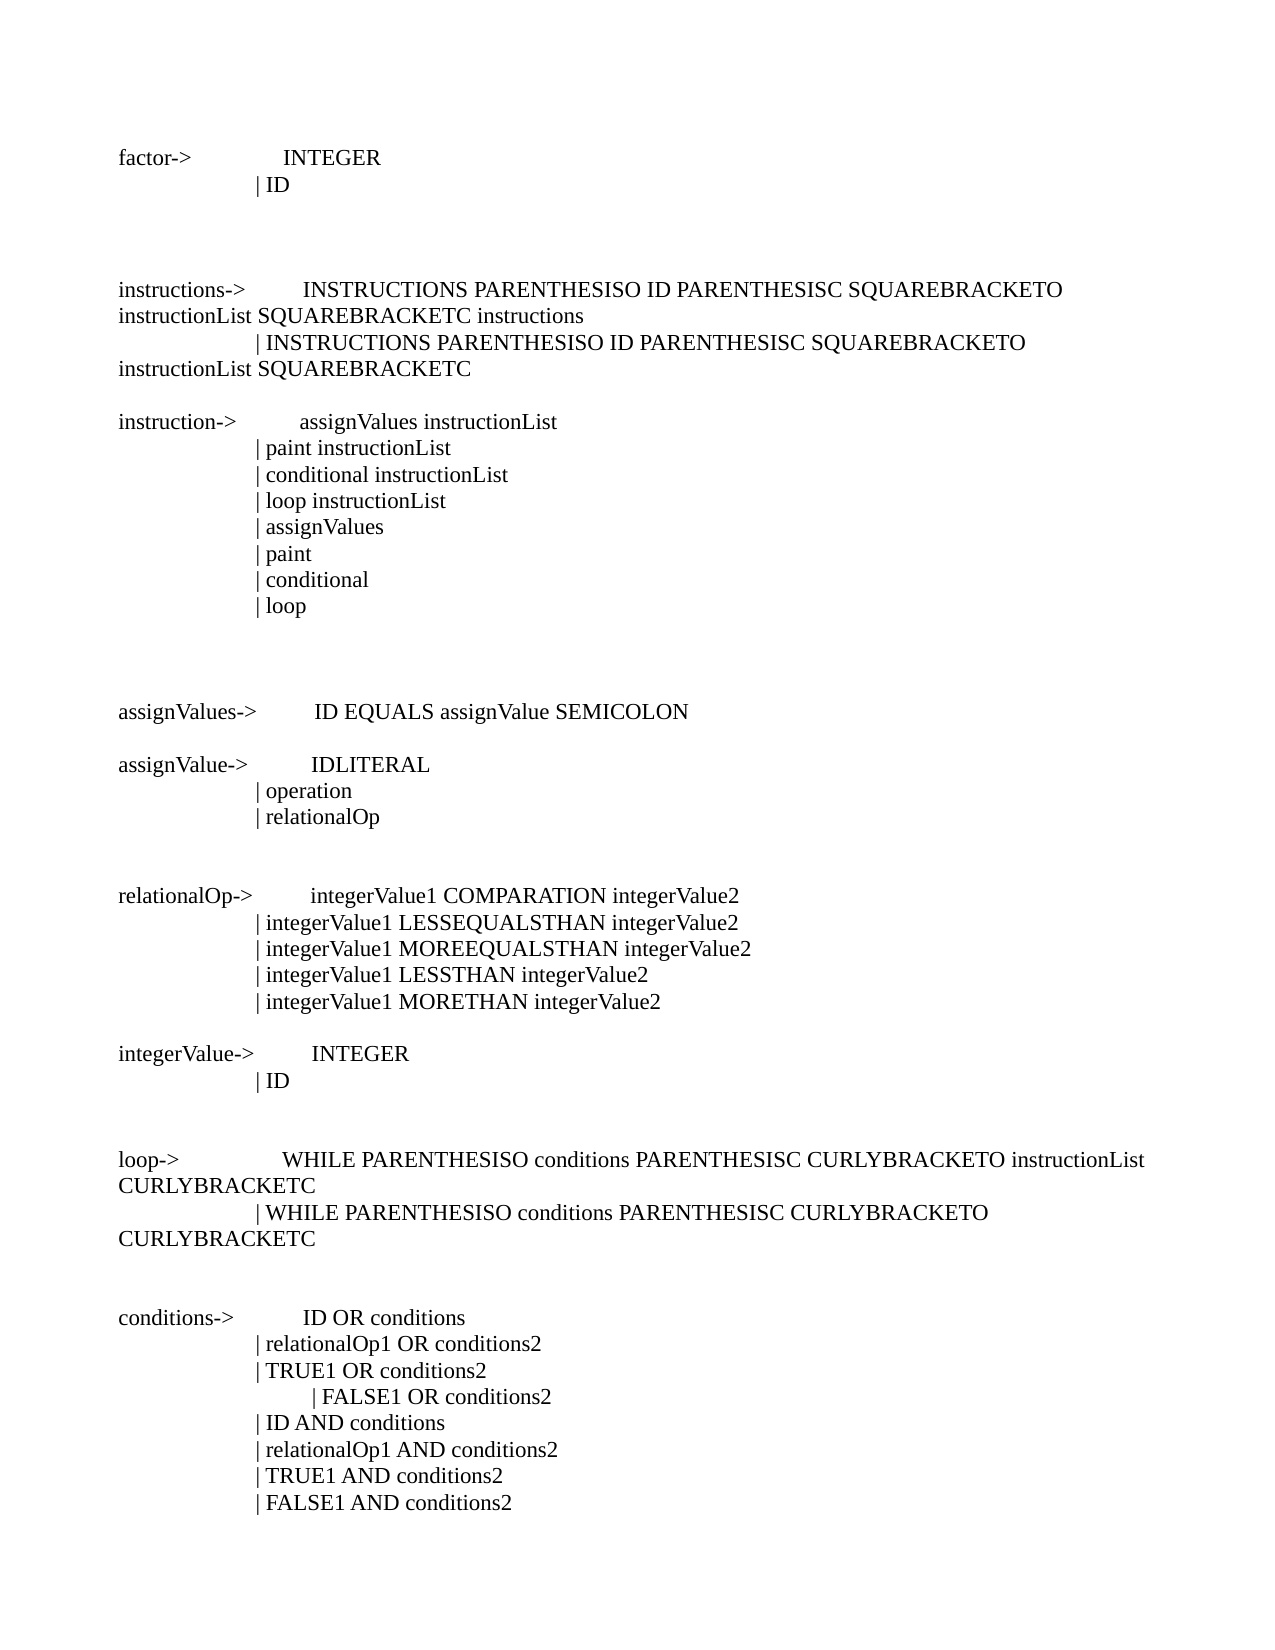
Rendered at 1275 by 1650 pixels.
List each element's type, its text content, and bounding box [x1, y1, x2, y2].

text | TRUE1 AND conditions2 [118, 1462, 1157, 1488]
text | conditional instructionList [118, 461, 1157, 487]
text | operation [118, 777, 1157, 803]
text instructions-> INSTRUCTIONS PARENTHESISO ID PARENTHESISC SQUAREBRACKETO instructionList SQUAREBRACKETC instructions [118, 276, 1157, 329]
text assignValue-> IDLITERAL [118, 751, 1157, 777]
text | ID [118, 171, 1157, 197]
text conditions-> ID OR conditions [118, 1304, 1157, 1330]
text | loop instructionList [118, 487, 1157, 513]
text | relationalOp1 AND conditions2 [118, 1436, 1157, 1462]
text | integerValue1 MOREEQUALSTHAN integerValue2 [118, 935, 1157, 961]
text | integerValue1 LESSEQUALSTHAN integerValue2 [118, 909, 1157, 935]
text | INSTRUCTIONS PARENTHESISO ID PARENTHESISC SQUAREBRACKETO instructionList SQUAREBRACKETC [118, 329, 1157, 382]
text | WHILE PARENTHESISO conditions PARENTHESISC CURLYBRACKETO CURLYBRACKETC [118, 1199, 1157, 1251]
text | FALSE1 OR conditions2 [118, 1383, 1157, 1409]
text | FALSE1 AND conditions2 [118, 1488, 1157, 1515]
text assignValues-> ID EQUALS assignValue SEMICOLON [118, 698, 1157, 724]
text | integerValue1 MORETHAN integerValue2 [118, 988, 1157, 1014]
text instruction-> assignValues instructionList [118, 408, 1157, 434]
text | loop [118, 592, 1157, 619]
text | relationalOp [118, 803, 1157, 830]
text | ID [118, 1067, 1157, 1093]
text factor-> INTEGER [118, 144, 1157, 171]
text relationalOp-> integerValue1 COMPARATION integerValue2 [118, 882, 1157, 909]
text | paint [118, 540, 1157, 566]
text | relationalOp1 OR conditions2 [118, 1330, 1157, 1357]
text | ID AND conditions [118, 1409, 1157, 1436]
text | paint instructionList [118, 434, 1157, 461]
text | assignValues [118, 513, 1157, 540]
text integerValue-> INTEGER [118, 1041, 1157, 1067]
text | TRUE1 OR conditions2 [118, 1357, 1157, 1383]
text | integerValue1 LESSTHAN integerValue2 [118, 961, 1157, 988]
text | conditional [118, 566, 1157, 592]
text loop-> WHILE PARENTHESISO conditions PARENTHESISC CURLYBRACKETO instructionList CURLYBRACKETC [118, 1146, 1157, 1199]
